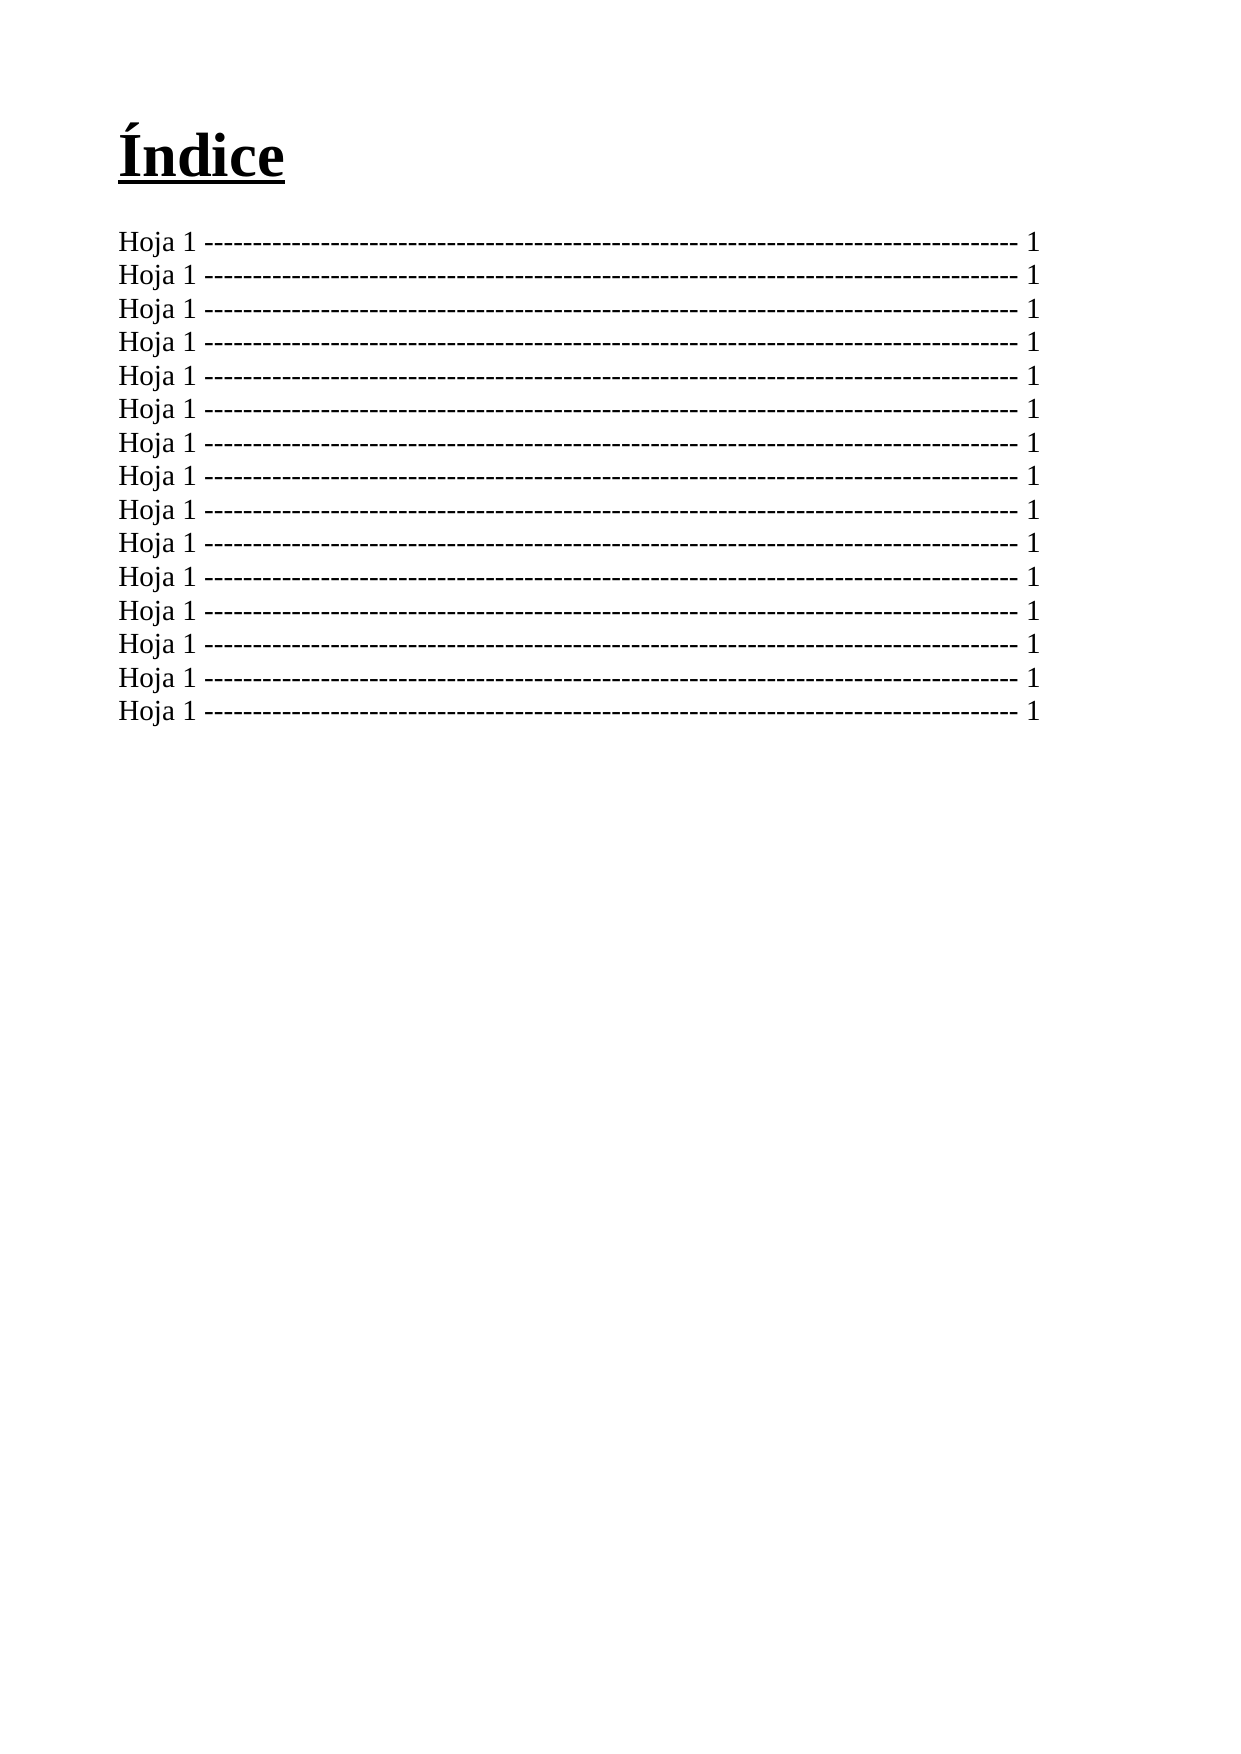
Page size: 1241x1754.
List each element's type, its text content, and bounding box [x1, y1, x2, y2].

text Hoja 1 ------------------------------------------------------------------------------------ 1 [118, 257, 1122, 291]
text Hoja 1 ------------------------------------------------------------------------------------ 1 [118, 593, 1122, 626]
text Hoja 1 ------------------------------------------------------------------------------------ 1 [118, 224, 1122, 257]
text Hoja 1 ------------------------------------------------------------------------------------ 1 [118, 291, 1122, 324]
text Hoja 1 ------------------------------------------------------------------------------------ 1 [118, 425, 1122, 458]
text Hoja 1 ------------------------------------------------------------------------------------ 1 [118, 324, 1122, 358]
text Hoja 1 ------------------------------------------------------------------------------------ 1 [118, 660, 1122, 693]
text Hoja 1 ------------------------------------------------------------------------------------ 1 [118, 626, 1122, 660]
text Índice [118, 118, 1122, 190]
text Hoja 1 ------------------------------------------------------------------------------------ 1 [118, 391, 1122, 425]
text Hoja 1 ------------------------------------------------------------------------------------ 1 [118, 526, 1122, 559]
text Hoja 1 ------------------------------------------------------------------------------------ 1 [118, 559, 1122, 593]
text Hoja 1 ------------------------------------------------------------------------------------ 1 [118, 492, 1122, 526]
text Hoja 1 ------------------------------------------------------------------------------------ 1 [118, 693, 1122, 727]
text Hoja 1 ------------------------------------------------------------------------------------ 1 [118, 358, 1122, 391]
text Hoja 1 ------------------------------------------------------------------------------------ 1 [118, 458, 1122, 492]
